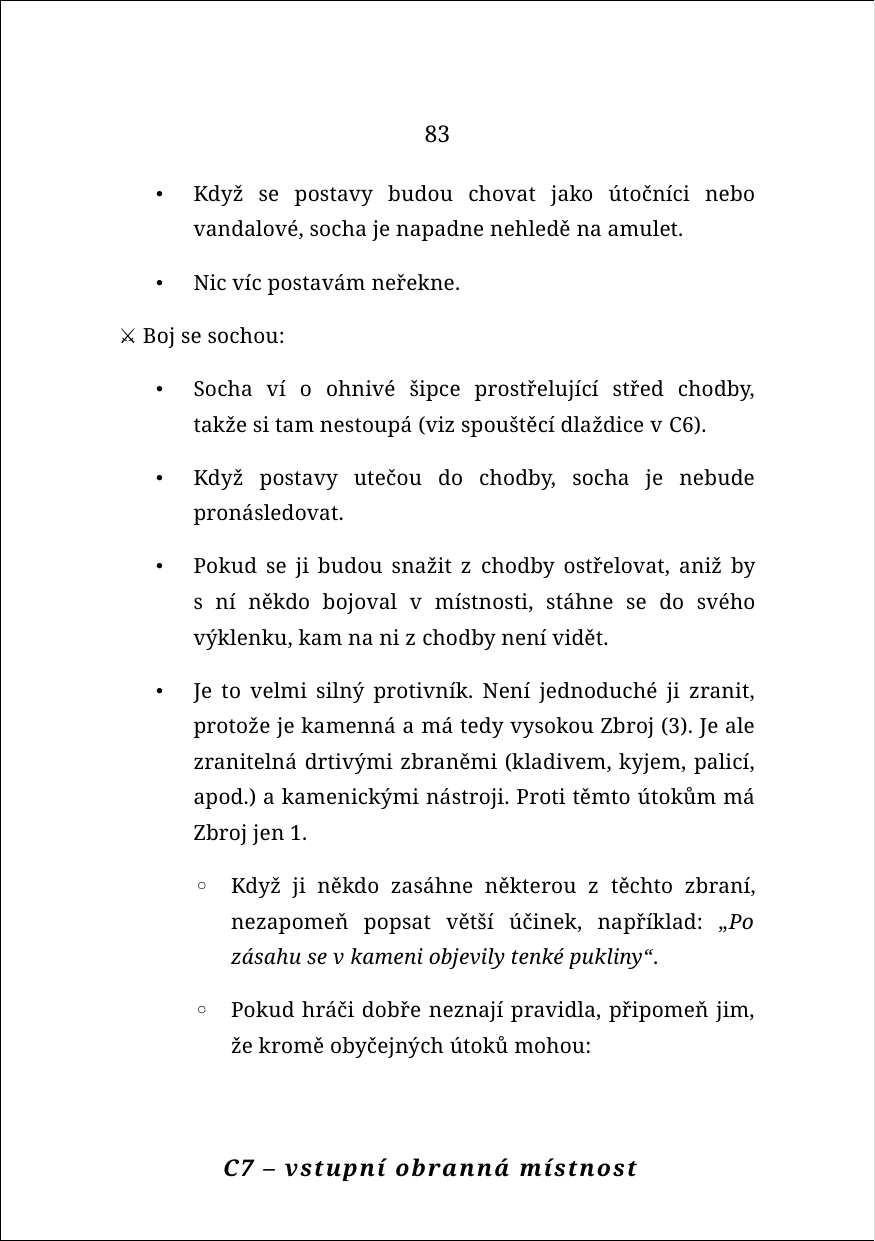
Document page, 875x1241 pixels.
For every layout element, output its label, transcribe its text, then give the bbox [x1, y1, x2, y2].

list Socha ví o⁠ ohnivé šipce prostřelující střed chodby, takže si tam nestoupá (viz spouštěcí dlaždice v⁠ C6). [156, 374, 756, 438]
list Je to velmi silný protivník. Není jednoduché ji zranit, protože je kamenná a⁠ má tedy vysokou Zbroj (3). Je ale zranitelná drtivými zbraněmi (kladivem, kyjem, palicí, apod.) a⁠ kamenickými nástroji. Proti těmto útokům má Zbroj jen 1. [156, 676, 756, 846]
list Když se postavy budou chovat jako útočníci nebo vandalové, socha je napadne nehledě na amulet. [156, 179, 756, 243]
list Pokud se ji budou snažit z⁠ chodby ostřelovat, aniž by s⁠ ní někdo bojoval v⁠ místnosti, stáhne se do svého výklenku, kam na ni z⁠ chodby není vidět. [156, 552, 756, 651]
list Pokud hráči dobře neznají pravidla, připomeň jim, že kromě obyčejných útoků mohou: [193, 996, 756, 1059]
list Když ji někdo zasáhne některou z⁠ těchto zbraní, nezapomeň popsat větší účinek, například: „Po zásahu se v⁠ kameni objevily tenké pukliny“. [193, 871, 756, 971]
list Nic víc postavám neřekne. [156, 268, 756, 296]
list Když postavy utečou do chodby, socha je nebude pronásledovat. [156, 463, 756, 527]
text ⚔ Boj se sochou: [118, 321, 756, 349]
